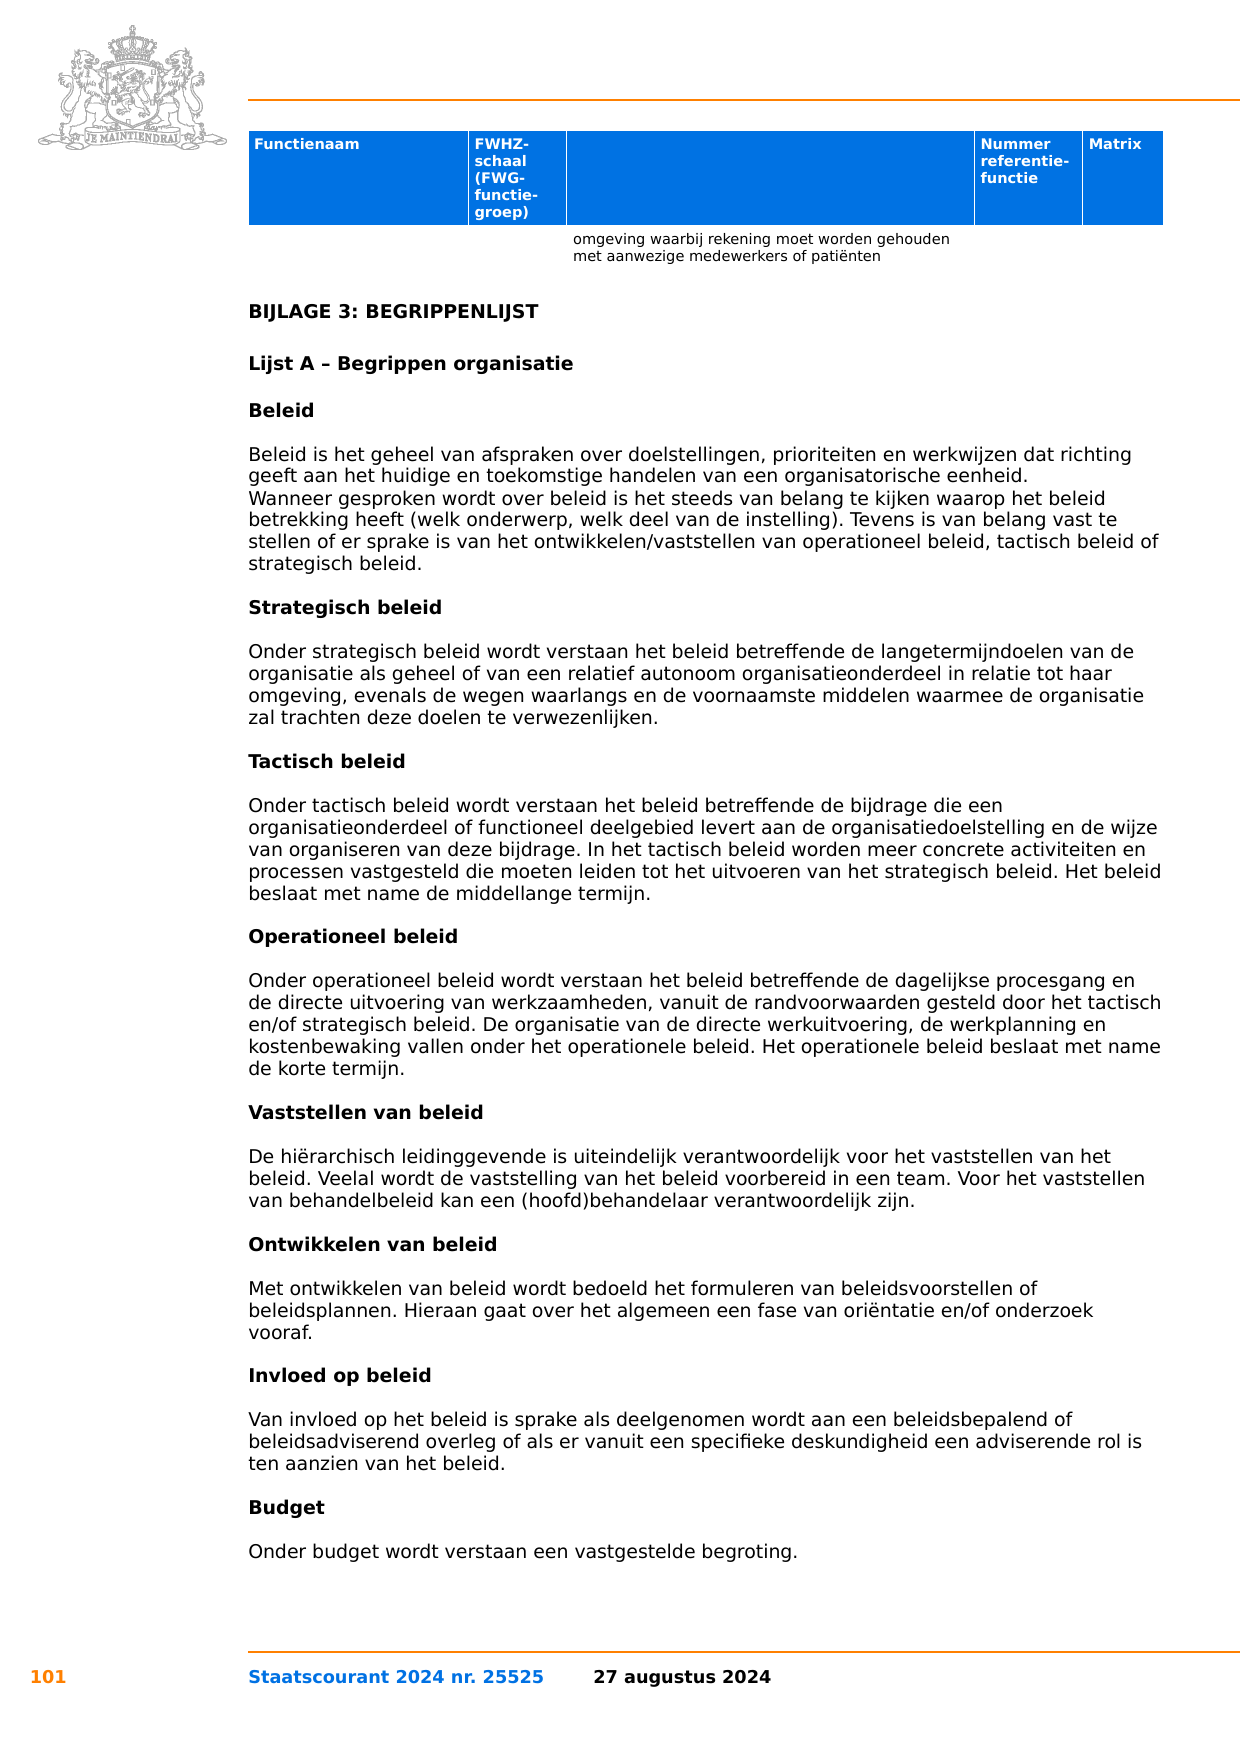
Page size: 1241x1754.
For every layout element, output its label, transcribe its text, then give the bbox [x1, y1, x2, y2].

text Onder tactisch beleid wordt verstaan het beleid betreffende de bijdrage die een organisatieonderdeel of functioneel deelgebied levert aan de organisatiedoelstelling en de wijze van organiseren van deze bijdrage. In het tactisch beleid worden meer concrete activiteiten en processen vastgesteld die moeten leiden tot het uitvoeren van het strategisch beleid. Het beleid beslaat met name de middellange termijn. [248, 795, 1163, 904]
subtitle Budget [248, 1497, 1163, 1519]
table_cell omgeving waarbij rekening moet worden gehouden met aanwezige medewerkers of patiënten [567, 226, 974, 269]
subtitle BIJLAGE 3: BEGRIPPENLIJST [248, 301, 1163, 323]
text Wanneer gesproken wordt over beleid is het steeds van belang te kijken waarop het beleid betrekking heeft (welk onderwerp, welk deel van de instelling). Tevens is van belang vast te stellen of er sprake is van het ontwikkelen/vaststellen van operationeel beleid, tactisch beleid of strategisch beleid. [248, 487, 1163, 575]
text Met ontwikkelen van beleid wordt bedoeld het formuleren van beleidsvoorstellen of beleidsplannen. Hieraan gaat over het algemeen een fase van oriëntatie en/of onderzoek vooraf. [248, 1278, 1163, 1343]
table_header FWHZ-schaal (FWG-functie-groep) [469, 131, 566, 225]
text De hiërarchisch leidinggevende is uiteindelijk verantwoordelijk voor het vaststellen van het beleid. Veelal wordt de vaststelling van het beleid voorbereid in een team. Voor het vaststellen van behandelbeleid kan een (hoofd)behandelaar verantwoordelijk zijn. [248, 1146, 1163, 1212]
subtitle Tactisch beleid [248, 751, 1163, 773]
table_header Functienaam [249, 131, 468, 225]
picture [38, 25, 227, 150]
text Onder operationeel beleid wordt verstaan het beleid betreffende de dagelijkse procesgang en de directe uitvoering van werkzaamheden, vanuit de randvoorwaarden gesteld door het tactisch en/of strategisch beleid. De organisatie van de directe werkuitvoering, de werkplanning en kostenbewaking vallen onder het operationele beleid. Het operationele beleid beslaat met name de korte termijn. [248, 970, 1163, 1080]
text Onder strategisch beleid wordt verstaan het beleid betreffende de langetermijndoelen van de organisatie als geheel of van een relatief autonoom organisatieonderdeel in relatie tot haar omgeving, evenals de wegen waarlangs en de voornaamste middelen waarmee de organisatie zal trachten deze doelen te verwezenlijken. [248, 641, 1163, 729]
table_cell [249, 226, 468, 269]
table_header [567, 131, 974, 225]
subtitle Invloed op beleid [248, 1365, 1163, 1387]
table_header Matrix [1083, 131, 1163, 225]
table_cell [1083, 226, 1163, 269]
subtitle Beleid [248, 399, 1163, 422]
subtitle Strategisch beleid [248, 597, 1163, 619]
table_cell [469, 226, 566, 269]
subtitle Vaststellen van beleid [248, 1102, 1163, 1124]
table_header Nummer referentie-functie [975, 131, 1082, 225]
subtitle Operationeel beleid [248, 926, 1163, 948]
text Onder budget wordt verstaan een vastgestelde begroting. [248, 1541, 1163, 1563]
subtitle Ontwikkelen van beleid [248, 1234, 1163, 1256]
table_cell [975, 226, 1082, 269]
text Beleid is het geheel van afspraken over doelstellingen, prioriteiten en werkwijzen dat richting geeft aan het huidige en toekomstige handelen van een organisatorische eenheid. [248, 443, 1163, 487]
text Van invloed op het beleid is sprake als deelgenomen wordt aan een beleidsbepalend of beleidsadviserend overleg of als er vanuit een specifieke deskundigheid een adviserende rol is ten aanzien van het beleid. [248, 1409, 1163, 1475]
subtitle Lijst A – Begrippen organisatie [248, 353, 1163, 374]
